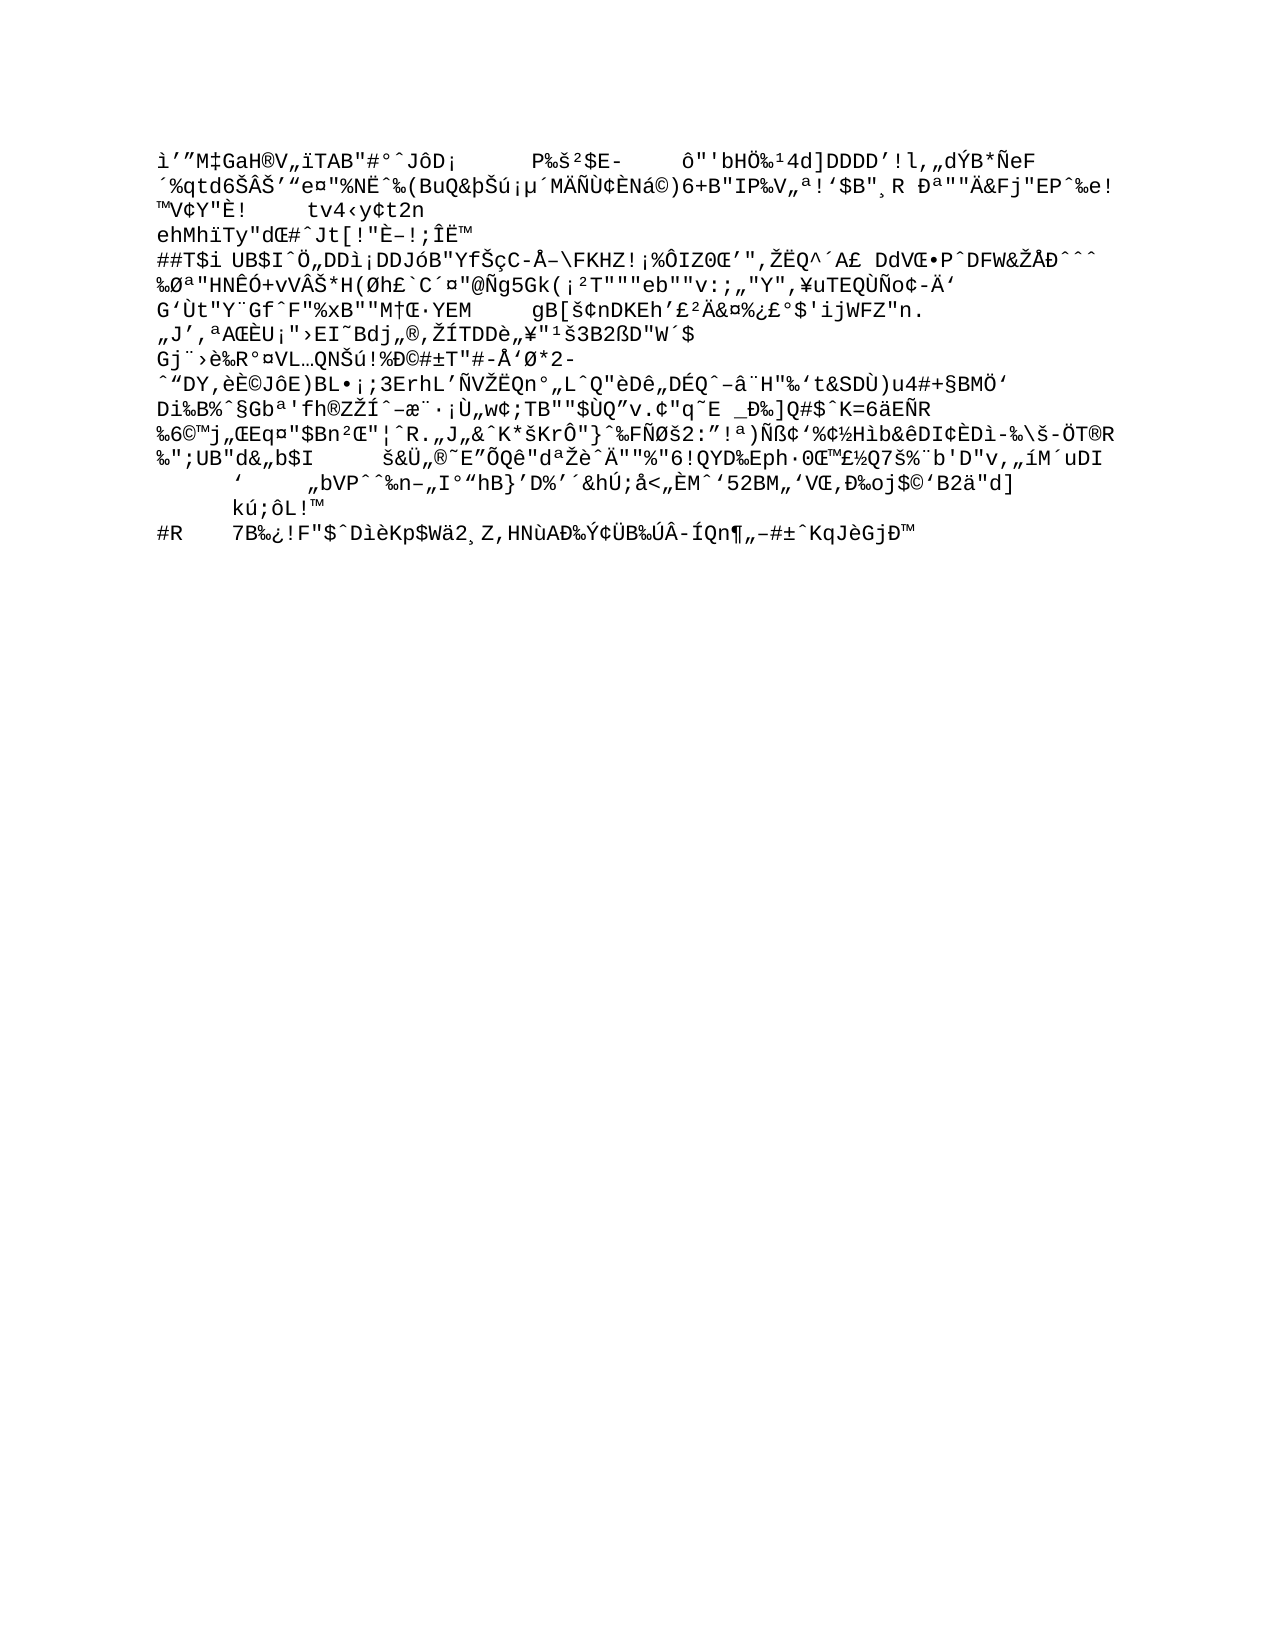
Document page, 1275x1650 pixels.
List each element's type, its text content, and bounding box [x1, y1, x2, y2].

text Di‰B%ˆ§Gbª'fh®ZŽÍˆ–æ¨·¡Ù„w¢;TB""$ÙQ”v.¢"q˜E _Ð‰]Q#$ˆK=6äEÑR‰6©™j„ŒEq¤"$Bn²Œ"¦ˆR.„J„&ˆK*šKrÔ"}ˆ‰FÑØš2:”!ª)Ñß¢‘%¢½Hìb&êDI¢ÈDì-‰\š-ÖT®R‰";UB"d&„b$I š&Ü„®­˜E”ÕQê"dªŽèˆÄ""%"6!QYD‰Eph·0Œ­™£½Q7š%¨b'D"v,„íM´uDI ‘ „bVPˆˆ‰n–„I°“hB}’D%’´&hÚ;å<„ÈMˆ‘52BM„‘VŒ‚Ð‰oj$©‘B2ä"d] kú;ôL!™ #R­ 7B‰¿!F"$ˆDìèKp$Wä2¸Z,HNùAÐ‰Ý¢ÜB‰ÚÂ-ÍQn¶„–#±ˆKqJèGjÐ™ [156, 398, 1118, 547]
text ##T$i UB$IˆÖ„DDì¡DDJóB"YfŠçC-Å–\FKHZ!¡%ÔIZ0Œ’",ŽËQ^´A£ DdVŒ•PˆDFW&ŽÅÐˆˆˆ‰Øª"HNÊÓ+vVÂŠ*H(Øh£`C´¤"@Ñg5Gk(¡²T"""eb""v:;„"Y",¥uTEQÙÑo¢-Ä‘ G‘Ùt"Y¨GfˆF"%xB""M†Œ·YEM gB[š¢n­DKEh’£²Ä&¤%¿£°$'ijWFZ"n.„J’,ªAŒÈU¡"›EI˜Bdj„®,ŽÍTDDè„¥"¹š3B2ßD"W´$ Gj¨›è‰R°¤VL…QNŠú!%Ð©#±T"#-Å‘Ø*2­ˆ“DY‚èÈ©JôE)BL•¡;3ErhL’ÑVŽËQn°„LˆQ"èDê„DÉQˆ–â¨H"‰‘t&SDÙ)u4#+§BMÖ‘ [156, 249, 1118, 398]
text ì’”M‡GaH®V„ïTAB"#°ˆJôD¡ P‰š²$E- ô"'bHÖ‰¹4d]DDDD’!l,„dÝB*ÑeF´%qtd6ŠÂŠ’“e¤"%NËˆ‰(BuQ&þŠú¡µ´MÄÑÙ¢ÈNá©)6+B"IP‰V„ª!‘$B"¸R Ðª""Ä&Fj"EPˆ‰e!™V¢Y"È! tv4‹y¢t2n ehMhïTy"dŒ#ˆJt[­!"È–!;ÎË™ [156, 150, 1118, 249]
